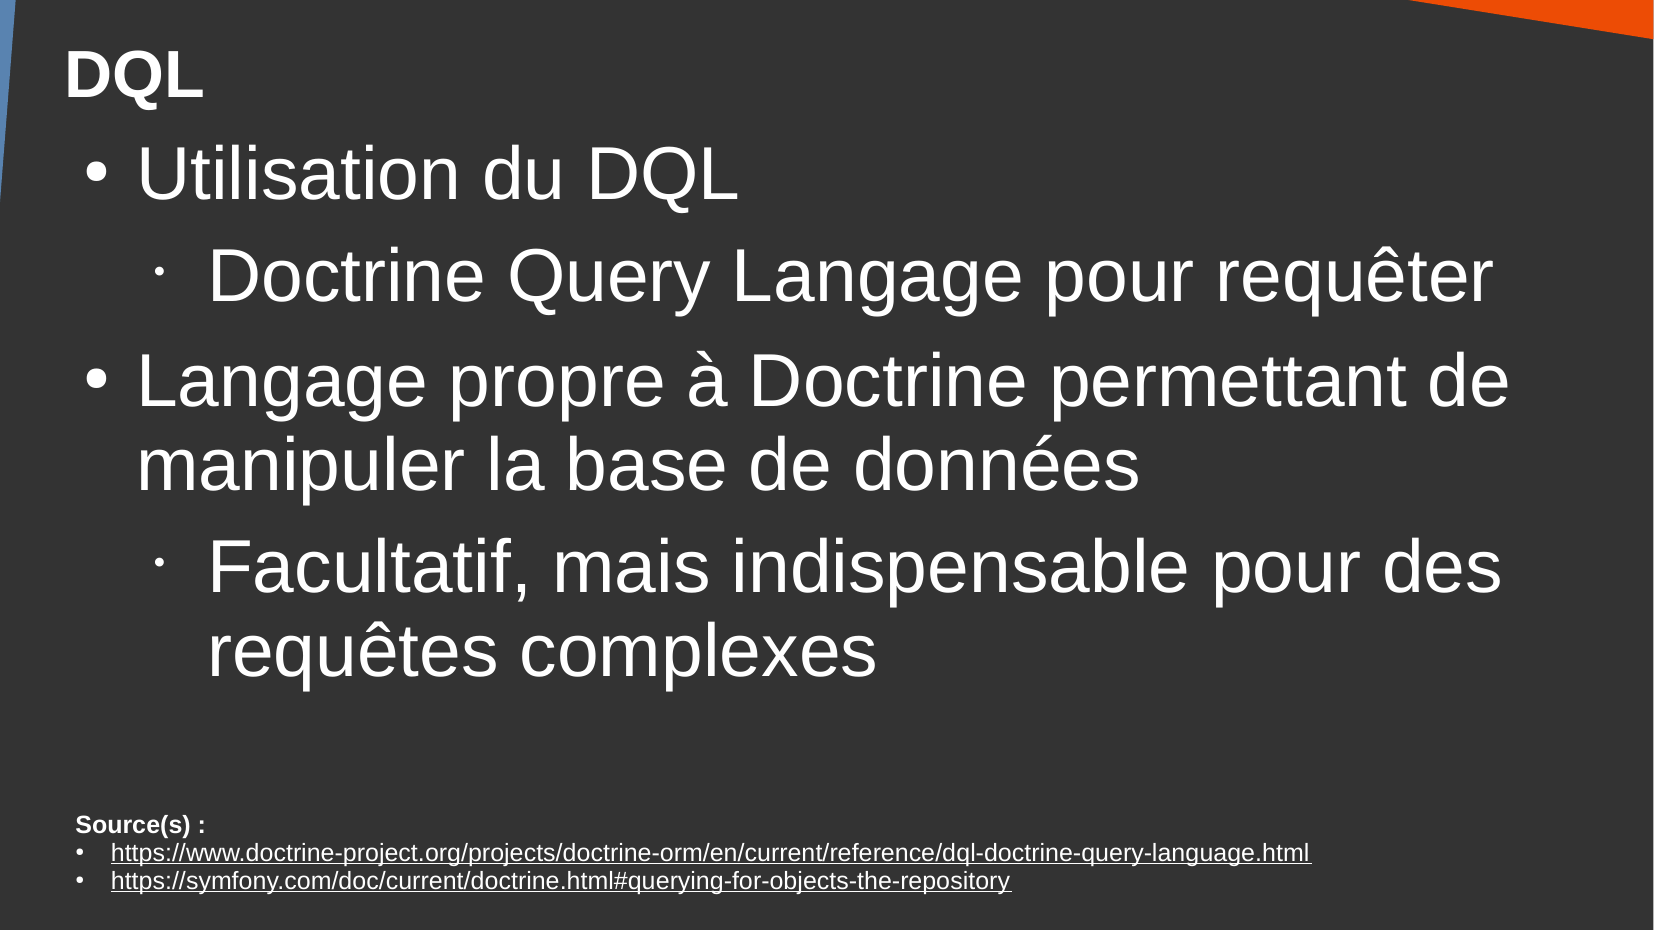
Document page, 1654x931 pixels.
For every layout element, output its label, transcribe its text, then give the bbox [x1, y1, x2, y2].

list Utilisation du DQL Doctrine Query Langage pour requêter Langage propre à Doctrine permettant de manipuler la base de données Facultatif, mais indispensable pour des requêtes complexes [65, 131, 1630, 721]
title DQL [64, 37, 1365, 113]
text_box [0, 0, 16, 202]
text_box [1408, 0, 1654, 40]
text_box Source(s) : https://www.doctrine-project.org/projects/doctrine-orm/en/current/reference/dql-doctrine-query-language.html https://symfony.com/doc/current/doctrine.html#querying-for-objects-the-repository [60, 803, 1546, 903]
